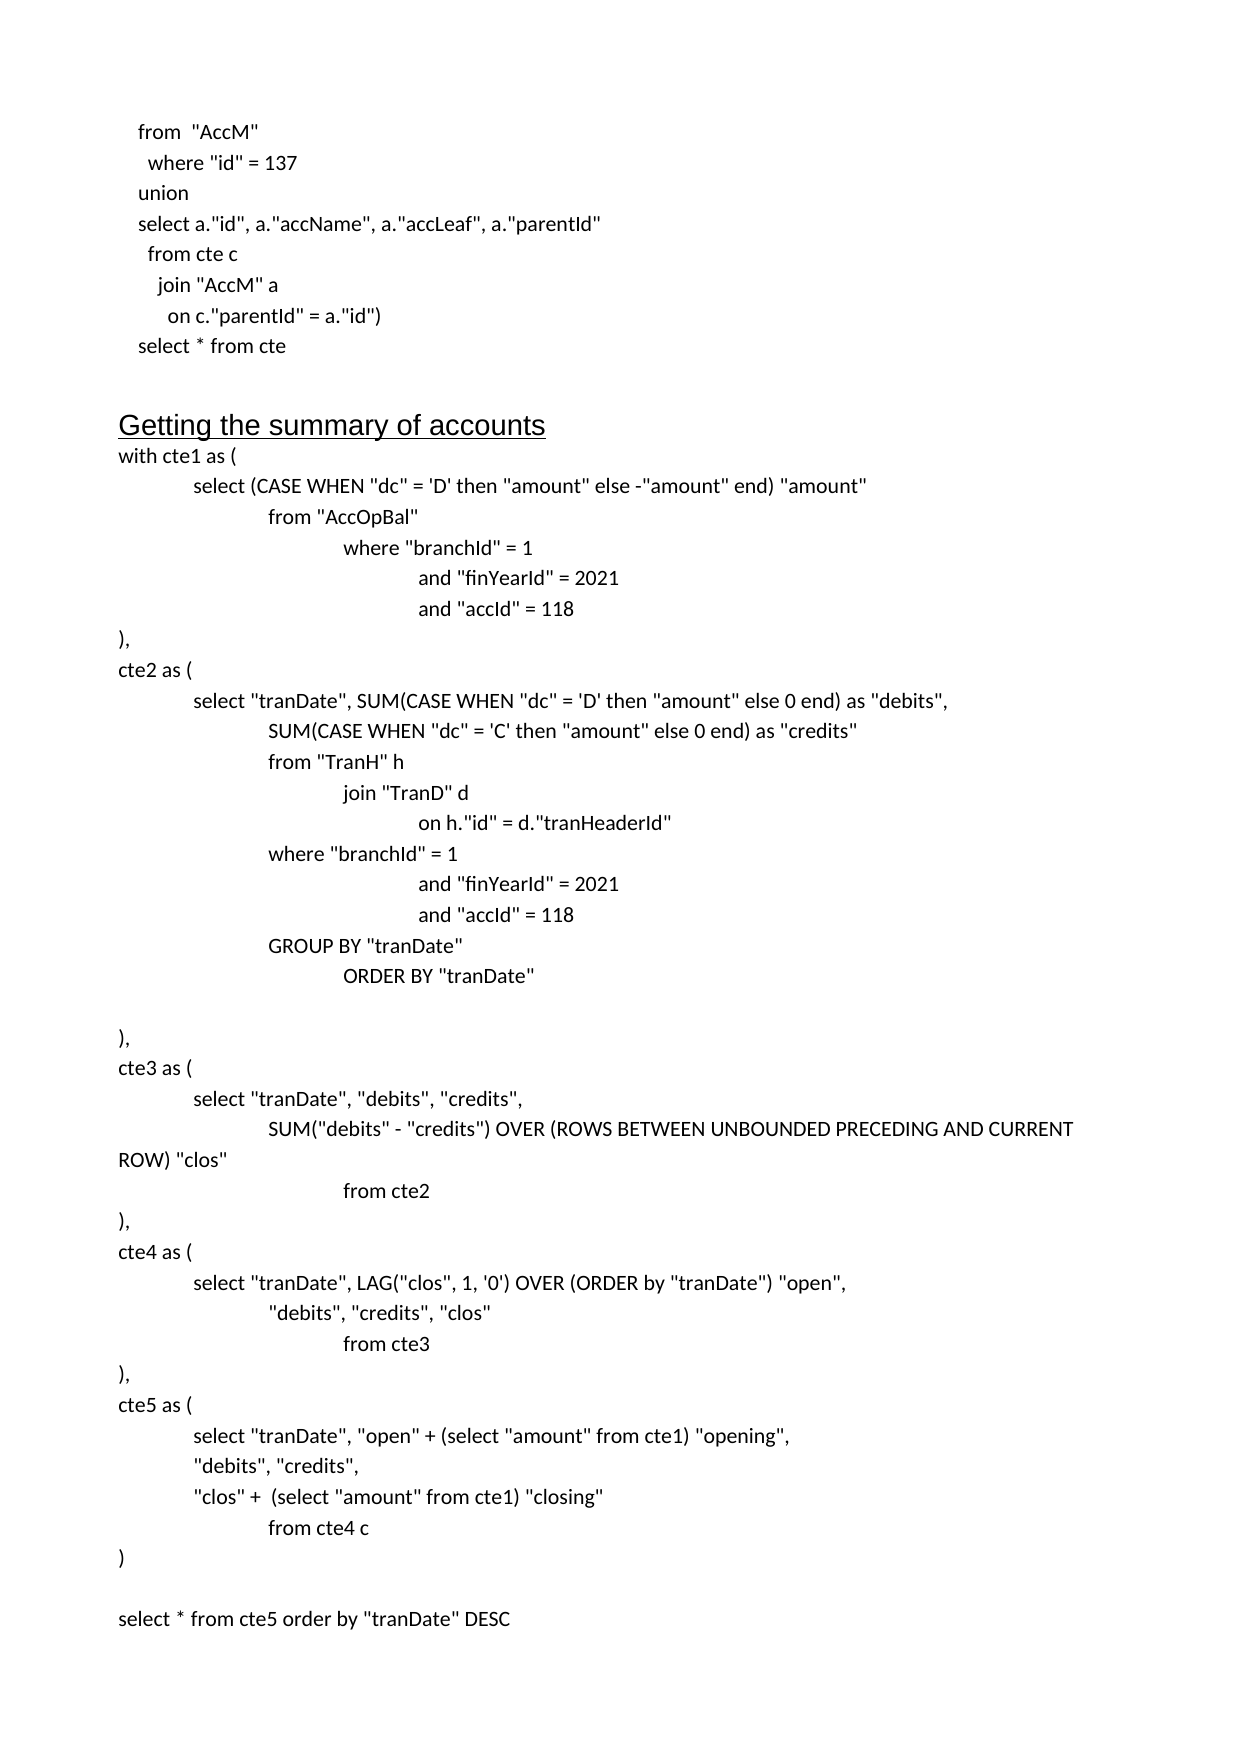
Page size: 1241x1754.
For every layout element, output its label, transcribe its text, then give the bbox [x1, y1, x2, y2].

text "clos" + (select "amount" from cte1) "closing" [118, 1483, 1122, 1510]
text union [118, 179, 1122, 206]
text on h."id" = d."tranHeaderId" [118, 809, 1122, 836]
text ORDER BY "tranDate" [118, 962, 1122, 989]
text where "branchId" = 1 [118, 534, 1122, 560]
text from cte4 c [118, 1514, 1122, 1540]
text cte4 as ( [118, 1238, 1122, 1265]
text ), [118, 1024, 1122, 1050]
text select "tranDate", SUM(CASE WHEN "dc" = 'D' then "amount" else 0 end) as "debits", [118, 687, 1122, 713]
text select a."id", a."accName", a."accLeaf", a."parentId" [118, 210, 1122, 237]
text select (CASE WHEN "dc" = 'D' then "amount" else -"amount" end) "amount" [118, 472, 1122, 499]
text and "finYearId" = 2021 [118, 564, 1122, 591]
text where "id" = 137 [118, 149, 1122, 175]
text with cte1 as ( [118, 442, 1122, 468]
text from "AccM" [118, 118, 1122, 145]
text GROUP BY "tranDate" [118, 932, 1122, 958]
text and "accId" = 118 [118, 901, 1122, 928]
text ), [118, 626, 1122, 652]
text ), [118, 1361, 1122, 1387]
text cte3 as ( [118, 1054, 1122, 1081]
text from cte2 [118, 1177, 1122, 1203]
subtitle Getting the summary of accounts [118, 408, 1122, 442]
text cte5 as ( [118, 1391, 1122, 1418]
text select "tranDate", "debits", "credits", [118, 1085, 1122, 1112]
text select "tranDate", "open" + (select "amount" from cte1) "opening", [118, 1422, 1122, 1448]
text from "AccOpBal" [118, 503, 1122, 530]
text on c."parentId" = a."id") [118, 302, 1122, 328]
text cte2 as ( [118, 656, 1122, 683]
text "debits", "credits", [118, 1452, 1122, 1479]
text join "AccM" a [118, 271, 1122, 298]
text where "branchId" = 1 [118, 840, 1122, 867]
text join "TranD" d [118, 779, 1122, 805]
text ), [118, 1207, 1122, 1234]
text from cte3 [118, 1330, 1122, 1357]
text ) [118, 1544, 1122, 1571]
text from cte c [118, 241, 1122, 267]
text SUM("debits" - "credits") OVER (ROWS BETWEEN UNBOUNDED PRECEDING AND CURRENT ROW) "clos" [118, 1116, 1122, 1173]
text from "TranH" h [118, 748, 1122, 775]
text select "tranDate", LAG("clos", 1, '0') OVER (ORDER by "tranDate") "open", [118, 1269, 1122, 1295]
text and "accId" = 118 [118, 595, 1122, 622]
text select * from cte [118, 332, 1122, 359]
text and "finYearId" = 2021 [118, 871, 1122, 897]
text "debits", "credits", "clos" [118, 1299, 1122, 1326]
text select * from cte5 order by "tranDate" DESC [118, 1606, 1122, 1632]
text SUM(CASE WHEN "dc" = 'C' then "amount" else 0 end) as "credits" [118, 717, 1122, 744]
